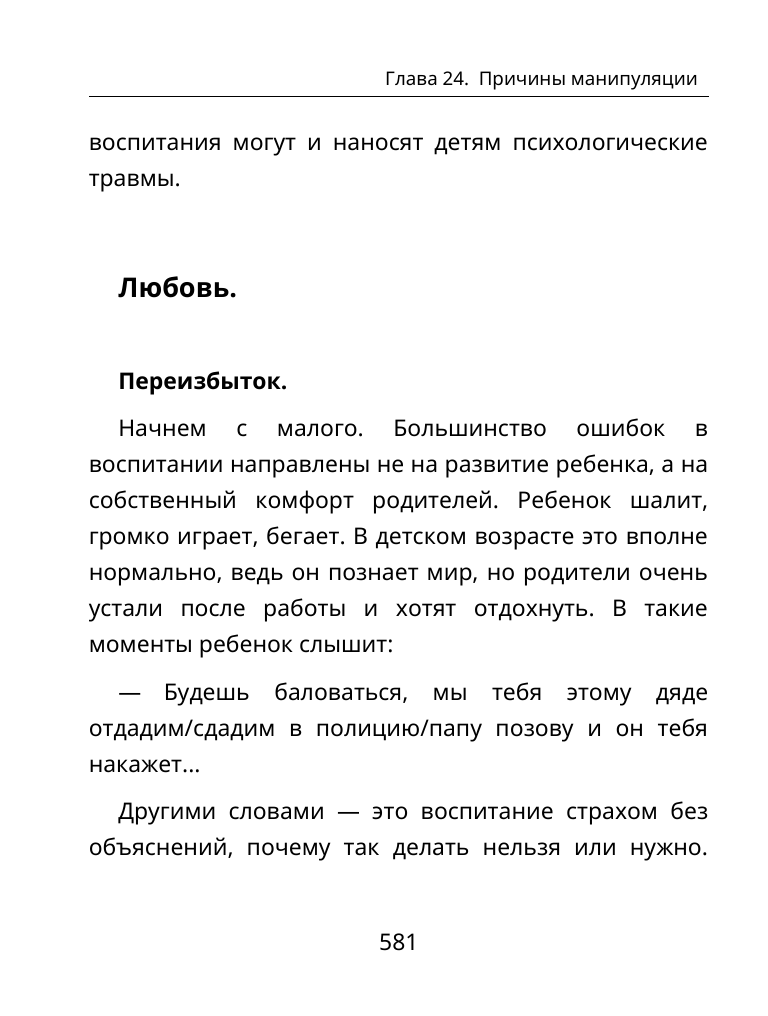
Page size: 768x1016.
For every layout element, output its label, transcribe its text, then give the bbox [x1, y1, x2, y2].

text Переизбыток. [88, 365, 709, 396]
text воспитания могут и наносят детям психологические травмы. [88, 126, 709, 193]
list Будешь баловаться, мы тебя этому дяде отдадим/сдадим в полицию/папу позову и он тебя накажет... [88, 676, 709, 779]
text Начнем с малого. Большинство ошибок в воспитании направлены не на развитие ребенка, а на собственный комфорт родителей. Ребенок шалит, громко играет, бегает. В детском возрасте это вполне нормально, ведь он познает мир, но родители очень устали после работы и хотят отдохнуть. В такие моменты ребенок слышит: [88, 412, 709, 659]
text Другими словами — это воспитание страхом без объяснений, почему так делать нельзя или нужно. [88, 795, 709, 862]
subtitle Любовь. [88, 269, 709, 306]
